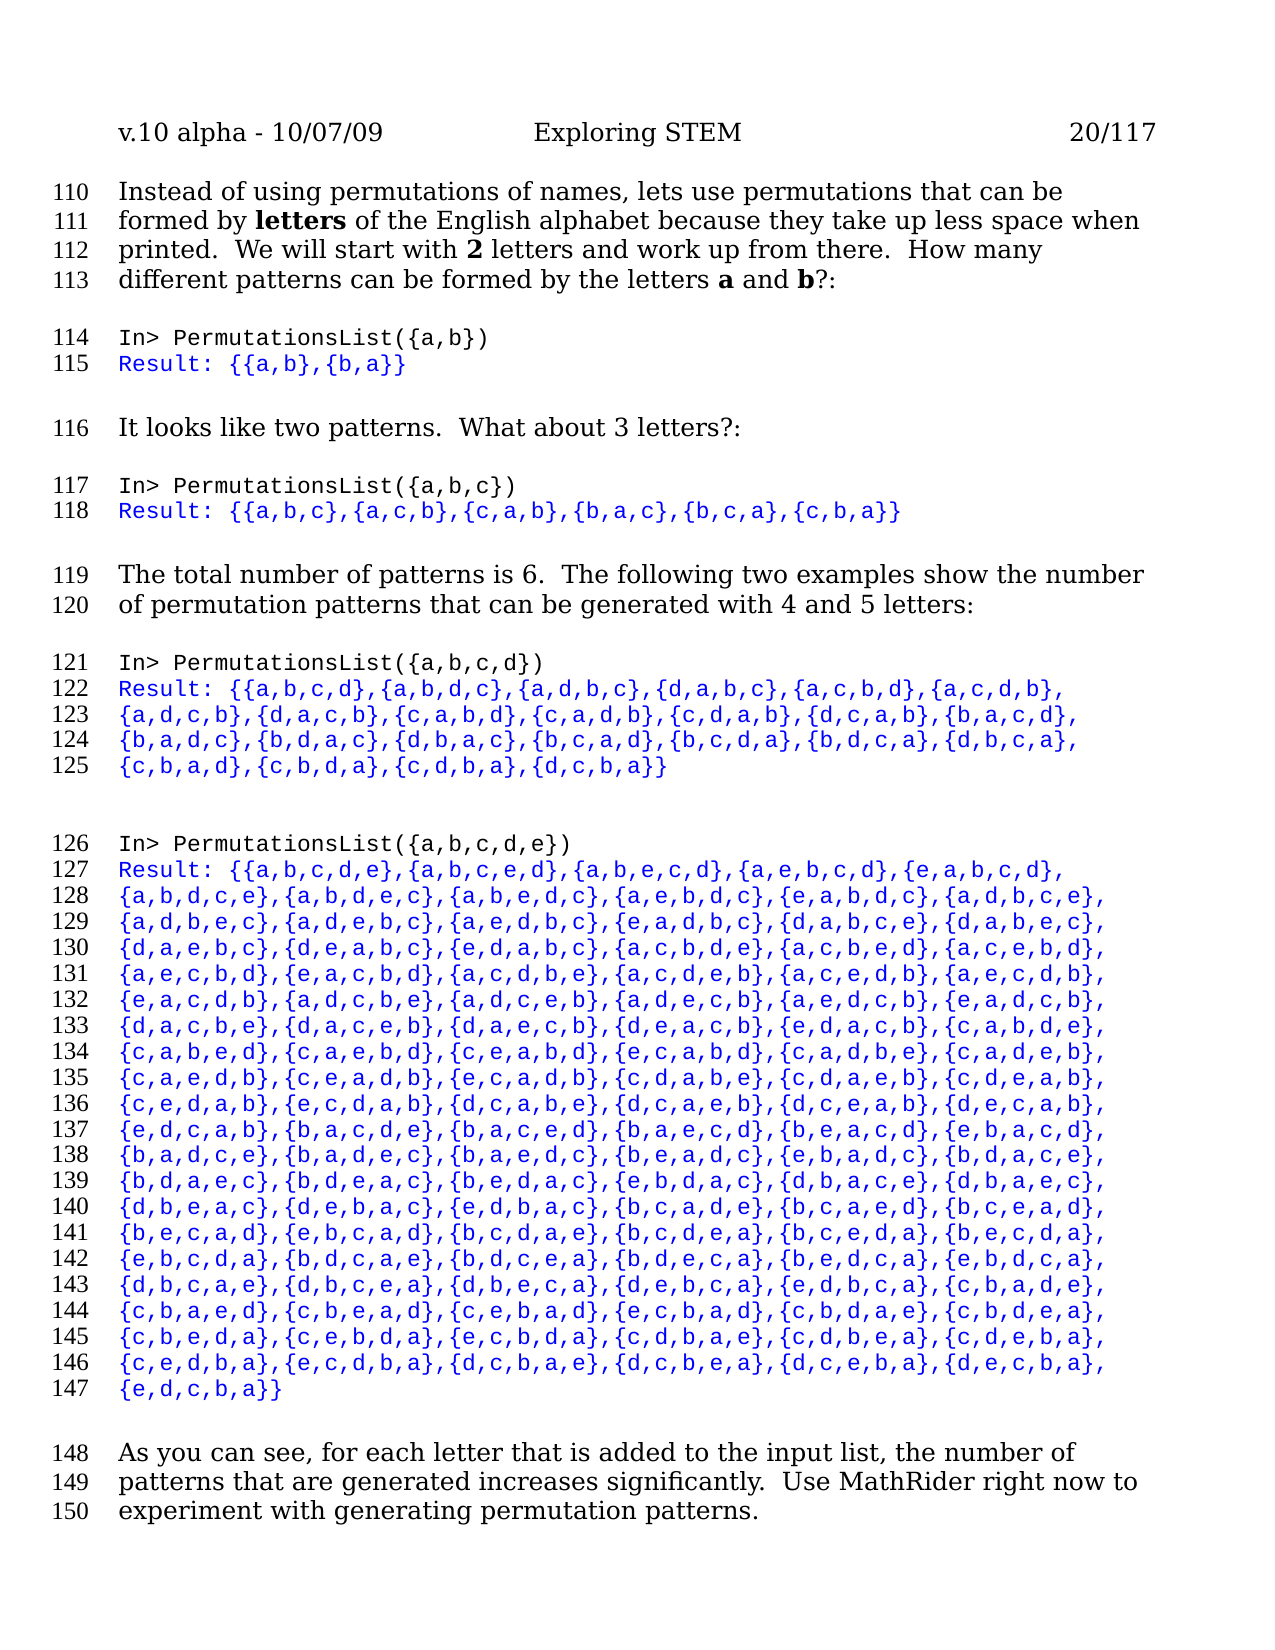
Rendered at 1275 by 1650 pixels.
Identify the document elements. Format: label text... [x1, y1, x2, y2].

text In> PermutationsList({a,b,c,d}) [118, 651, 1157, 677]
text In> PermutationsList({a,b,c,d,e}) [118, 833, 1157, 858]
text In> PermutationsList({a,b,c}) [118, 474, 1157, 500]
text It looks like two patterns. What about 3 letters?: [118, 413, 1157, 442]
text In> PermutationsList({a,b}) [118, 326, 1157, 352]
text The total number of patterns is 6. The following two examples show the number of permutation patterns that can be generated with 4 and 5 letters: [118, 561, 1157, 619]
text As you can see, for each letter that is added to the input list, the number of patterns that are generated increases significantly. Use MathRider right now to experiment with generating permutation patterns. [118, 1438, 1157, 1526]
text Result: {{a,b,c,d,e},{a,b,c,e,d},{a,b,e,c,d},{a,e,b,c,d},{e,a,b,c,d},{a,b,d,c,e},{a,b,d,e,c},{a,b,e,d,c},{a,e,b,d,c},{e,a,b,d,c},{a,d,b,c,e},{a,d,b,e,c},{a,d,e,b,c},{a,e,d,b,c},{e,a,d,b,c},{d,a,b,c,e},{d,a,b,e,c},{d,a,e,b,c},{d,e,a,b,c},{e,d,a,b,c},{a,c,b,d,e},{a,c,b,e,d},{a,c,e,b,d},{a,e,c,b,d},{e,a,c,b,d},{a,c,d,b,e},{a,c,d,e,b},{a,c,e,d,b},{a,e,c,d,b},{e,a,c,d,b},{a,d,c,b,e},{a,d,c,e,b},{a,d,e,c,b},{a,e,d,c,b},{e,a,d,c,b},{d,a,c,b,e},{d,a,c,e,b},{d,a,e,c,b},{d,e,a,c,b},{e,d,a,c,b},{c,a,b,d,e},{c,a,b,e,d},{c,a,e,b,d},{c,e,a,b,d},{e,c,a,b,d},{c,a,d,b,e},{c,a,d,e,b},{c,a,e,d,b},{c,e,a,d,b},{e,c,a,d,b},{c,d,a,b,e},{c,d,a,e,b},{c,d,e,a,b},{c,e,d,a,b},{e,c,d,a,b},{d,c,a,b,e},{d,c,a,e,b},{d,c,e,a,b},{d,e,c,a,b},{e,d,c,a,b},{b,a,c,d,e},{b,a,c,e,d},{b,a,e,c,d},{b,e,a,c,d},{e,b,a,c,d},{b,a,d,c,e},{b,a,d,e,c},{b,a,e,d,c},{b,e,a,d,c},{e,b,a,d,c},{b,d,a,c,e},{b,d,a,e,c},{b,d,e,a,c},{b,e,d,a,c},{e,b,d,a,c},{d,b,a,c,e},{d,b,a,e,c},{d,b,e,a,c},{d,e,b,a,c},{e,d,b,a,c},{b,c,a,d,e},{b,c,a,e,d},{b,c,e,a,d},{b,e,c,a,d},{e,b,c,a,d},{b,c,d,a,e},{b,c,d,e,a},{b,c,e,d,a},{b,e,c,d,a},{e,b,c,d,a},{b,d,c,a,e},{b,d,c,e,a},{b,d,e,c,a},{b,e,d,c,a},{e,b,d,c,a},{d,b,c,a,e},{d,b,c,e,a},{d,b,e,c,a},{d,e,b,c,a},{e,d,b,c,a},{c,b,a,d,e},{c,b,a,e,d},{c,b,e,a,d},{c,e,b,a,d},{e,c,b,a,d},{c,b,d,a,e},{c,b,d,e,a},{c,b,e,d,a},{c,e,b,d,a},{e,c,b,d,a},{c,d,b,a,e},{c,d,b,e,a},{c,d,e,b,a},{c,e,d,b,a},{e,c,d,b,a},{d,c,b,a,e},{d,c,b,e,a},{d,c,e,b,a},{d,e,c,b,a},{e,d,c,b,a}} [118, 858, 1157, 1403]
text Instead of using permutations of names, lets use permutations that can be formed by letters of the English alphabet because they take up less space when printed. We will start with 2 letters and work up from there. How many different patterns can be formed by the letters a and b?: [118, 177, 1157, 294]
text Result: {{a,b},{b,a}} [118, 352, 1157, 378]
text Result: {{a,b,c},{a,c,b},{c,a,b},{b,a,c},{b,c,a},{c,b,a}} [118, 500, 1157, 526]
text Result: {{a,b,c,d},{a,b,d,c},{a,d,b,c},{d,a,b,c},{a,c,b,d},{a,c,d,b},{a,d,c,b},{d,a,c,b},{c,a,b,d},{c,a,d,b},{c,d,a,b},{d,c,a,b},{b,a,c,d},{b,a,d,c},{b,d,a,c},{d,b,a,c},{b,c,a,d},{b,c,d,a},{b,d,c,a},{d,b,c,a},{c,b,a,d},{c,b,d,a},{c,d,b,a},{d,c,b,a}} [118, 677, 1157, 781]
